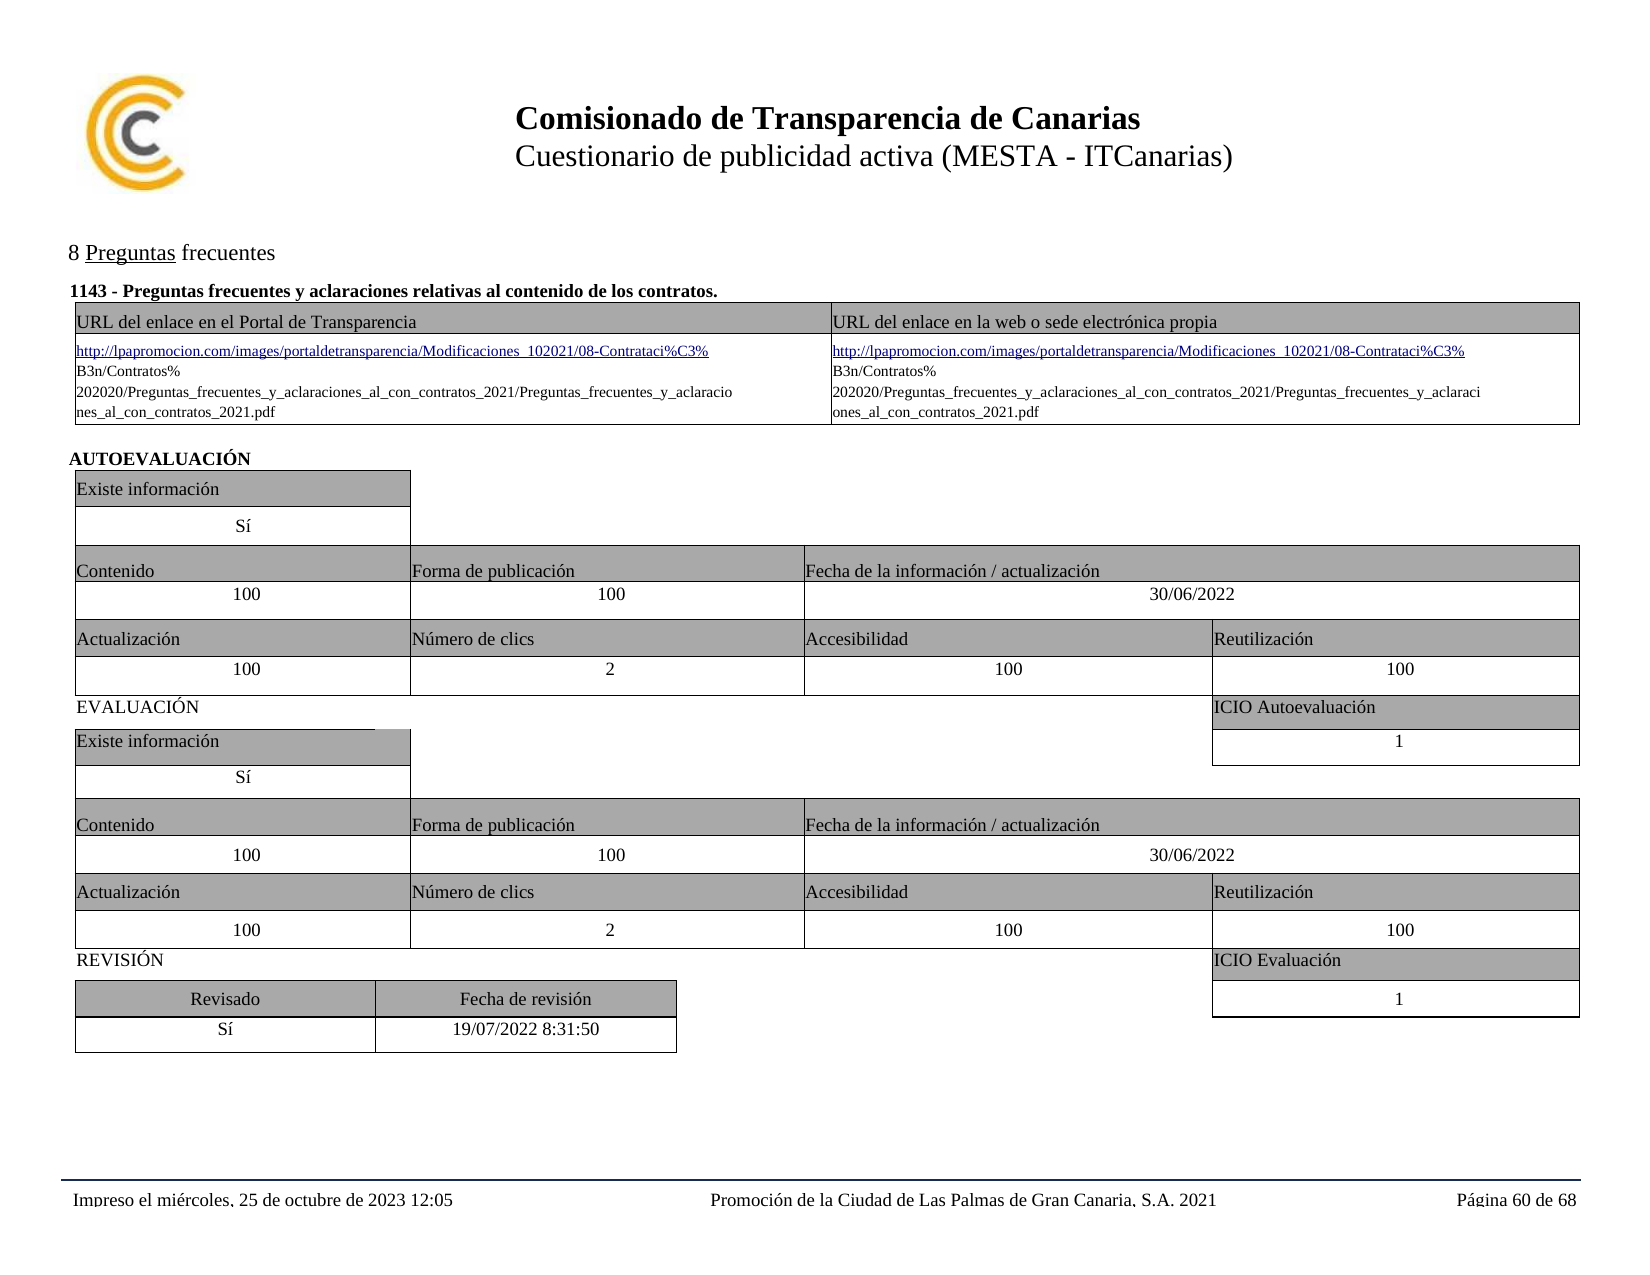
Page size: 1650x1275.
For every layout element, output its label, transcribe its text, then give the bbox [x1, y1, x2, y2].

table_cell Sí [76, 766, 410, 798]
table_cell Contenido [76, 546, 410, 581]
table_cell 100 [1213, 657, 1579, 694]
table_cell http://lpapromocion.com/images/portaldetransparencia/Modificaciones_102021/08-Contrataci%C3% B3n/Contratos% 202020/Preguntas_frecuentes_y_aclaraciones_al_con_contratos_2021/Preguntas_frecuentes_y_aclaraci ones_al_con_contratos_2021.pdf [832, 334, 1579, 424]
table_cell Contenido [76, 799, 410, 835]
text 1143 - Preguntas frecuentes y aclaraciones relativas al contenido de los contratos. [69, 280, 1587, 302]
table_cell 100 [76, 582, 410, 619]
table_cell 100 [1213, 911, 1579, 948]
table_header Existe información [76, 471, 410, 506]
table_cell Reutilización [1213, 874, 1579, 910]
table_cell Actualización [76, 620, 410, 656]
table_cell 30/06/2022 [805, 836, 1579, 872]
table_header URL del enlace en la web o sede electrónica propia [832, 303, 1579, 333]
table_cell Sí [76, 507, 410, 544]
table_cell http://lpapromocion.com/images/portaldetransparencia/Modificaciones_102021/08-Contrataci%C3% B3n/Contratos% 202020/Preguntas_frecuentes_y_aclaraciones_al_con_contratos_2021/Preguntas_frecuentes_y_aclaracio nes_al_con_contratos_2021.pdf [76, 334, 831, 424]
table_cell [375, 696, 1212, 729]
table_cell Existe información [76, 730, 375, 765]
table_cell Número de clics [411, 620, 804, 656]
table_cell 100 [76, 836, 410, 872]
table_cell 30/06/2022 [805, 582, 1579, 619]
text AUTOEVALUACIÓN [68, 448, 1587, 469]
table_cell [676, 949, 1212, 980]
table_cell 2 [411, 657, 804, 694]
table_cell 100 [76, 911, 410, 948]
table_cell [411, 729, 1212, 765]
table_cell Actualización [76, 874, 410, 910]
table_cell REVISIÓN [75, 949, 676, 980]
table_cell Sí [76, 1018, 375, 1052]
table_cell 1 [1213, 730, 1579, 765]
table_cell ICIO Autoevaluación [1213, 696, 1579, 729]
table_cell [411, 765, 1213, 798]
table_cell ICIO Evaluación [1213, 949, 1579, 980]
table_cell EVALUACIÓN [75, 696, 375, 729]
table_cell 100 [76, 657, 410, 694]
table_cell Revisado [76, 981, 375, 1016]
table_cell [1213, 766, 1580, 798]
table_header URL del enlace en el Portal de Transparencia [76, 303, 831, 333]
table_cell Fecha de la información / actualización [805, 799, 1579, 835]
table_cell 100 [411, 836, 804, 872]
subtitle 8 Preguntas frecuentes [68, 239, 1587, 266]
table_cell Fecha de revisión [376, 981, 676, 1016]
table_cell Accesibilidad [805, 874, 1212, 910]
table_cell [375, 729, 410, 765]
table_cell 19/07/2022 8:31:50 [376, 1018, 676, 1052]
table_cell 100 [411, 582, 804, 619]
table_cell [677, 980, 1213, 1052]
table_cell 2 [411, 911, 804, 948]
table_cell [1213, 1018, 1580, 1052]
table_cell Forma de publicación [411, 799, 804, 835]
table_cell 100 [805, 657, 1212, 694]
table_cell Reutilización [1213, 620, 1579, 656]
table_cell Número de clics [411, 874, 804, 910]
table_cell 100 [805, 911, 1212, 948]
table_cell Accesibilidad [805, 620, 1212, 656]
table_header [411, 470, 1580, 544]
table_cell Fecha de la información / actualización [805, 546, 1579, 581]
table_cell Forma de publicación [411, 546, 804, 581]
table_cell 1 [1213, 981, 1579, 1016]
